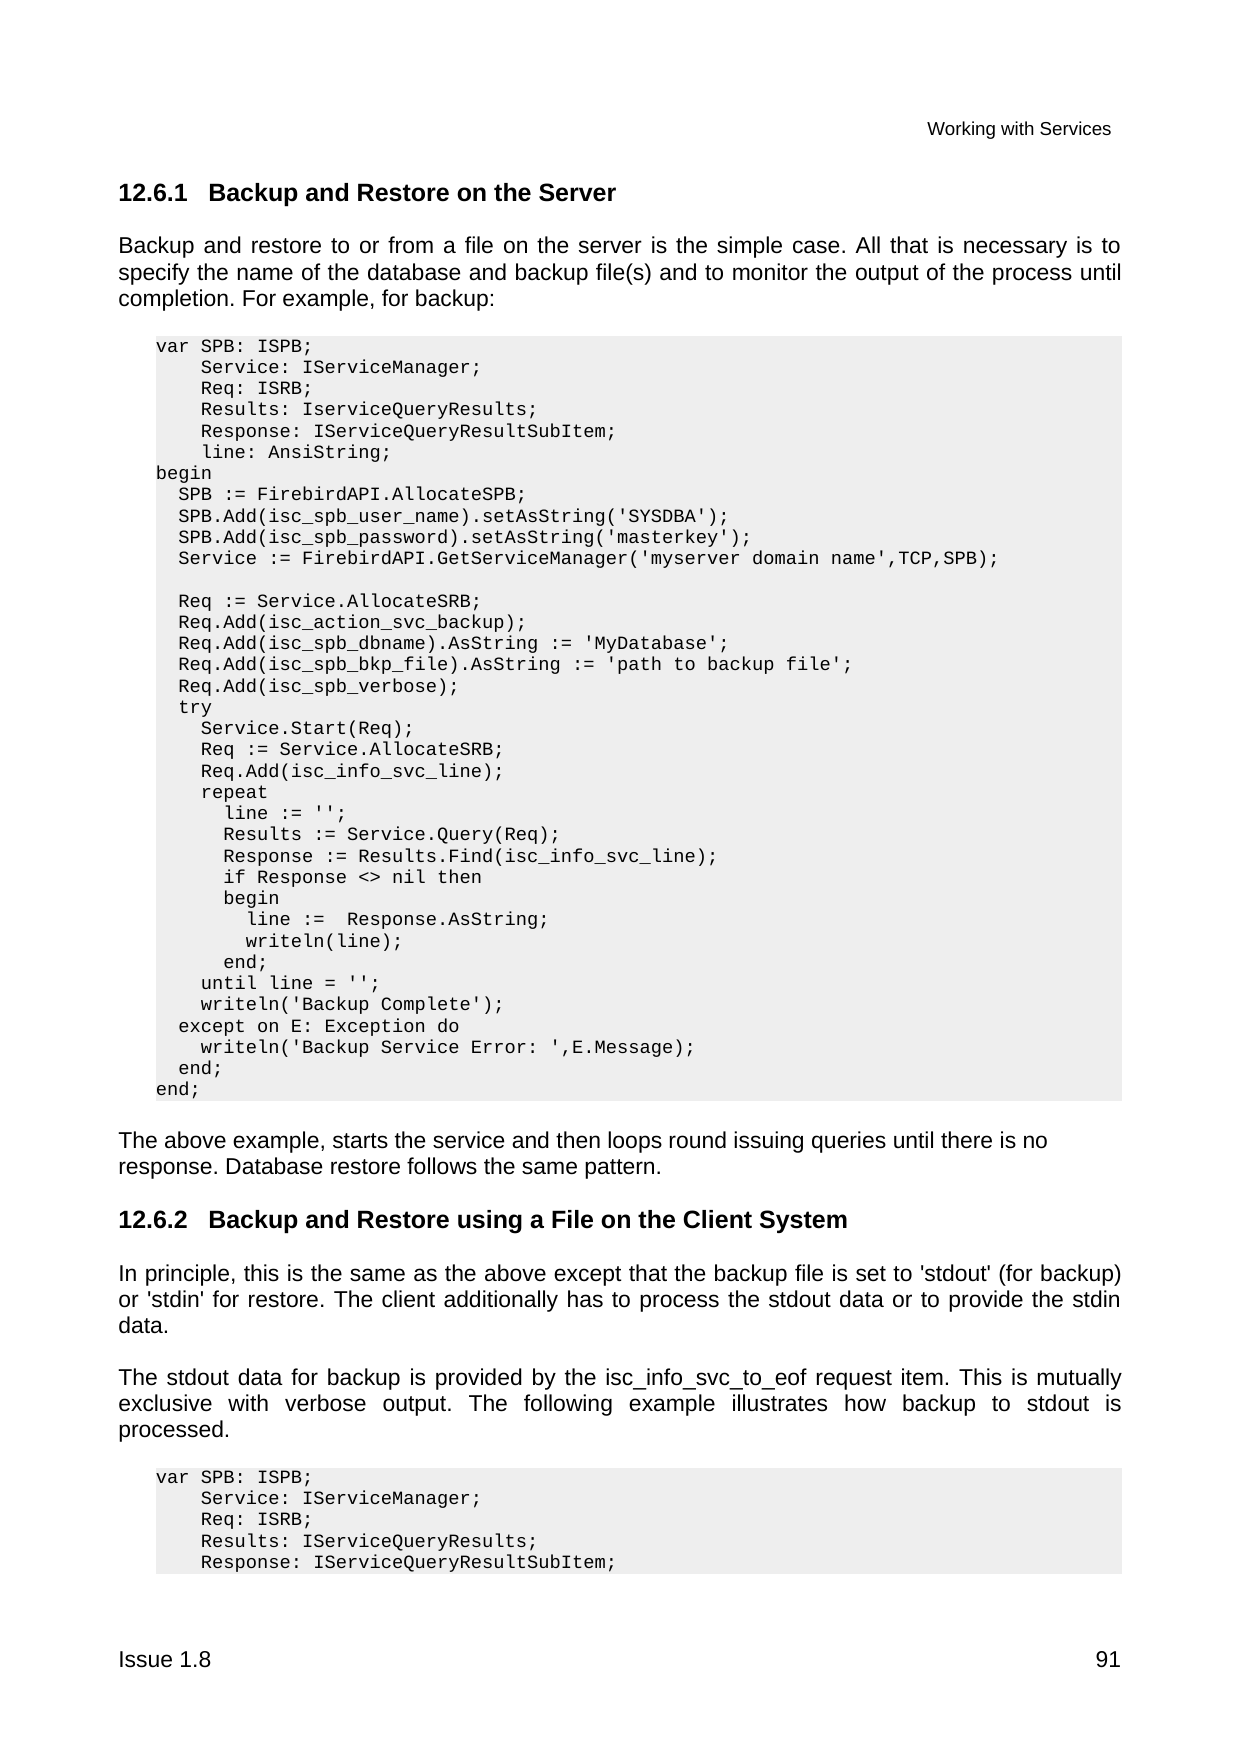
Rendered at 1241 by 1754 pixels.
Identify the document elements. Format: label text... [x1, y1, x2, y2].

text line: AnsiString; [156, 443, 1122, 464]
text writeln('Backup Service Error: ',E.Message); [156, 1038, 1122, 1059]
text Service: IServiceManager; [156, 358, 1122, 379]
text Req: ISRB; [156, 1510, 1122, 1531]
text In principle, this is the same as the above except that the backup file is set to 'stdout' (for backup) or 'stdin' for restore. The client additionally has to process the stdout data or to provide the stdin data. [118, 1259, 1122, 1338]
text Backup and restore to or from a file on the server is the simple case. All that is necessary is to specify the name of the database and backup file(s) and to monitor the output of the process until completion. For example, for backup: [118, 232, 1122, 311]
text Req.Add(isc_spb_bkp_file).AsString := 'path to backup file'; [156, 655, 1122, 676]
text begin [156, 889, 1122, 910]
text var SPB: ISPB; [156, 1468, 1122, 1489]
text Results := Service.Query(Req); [156, 825, 1122, 846]
subtitle Backup and Restore on the Server [118, 178, 1122, 207]
text var SPB: ISPB; [156, 336, 1122, 358]
text except on E: Exception do [156, 1016, 1122, 1038]
text Service := FirebirdAPI.GetServiceManager('myserver domain name',TCP,SPB); [156, 549, 1122, 570]
text if Response <> nil then [156, 868, 1122, 889]
text Response: IServiceQueryResultSubItem; [156, 421, 1122, 443]
text Service: IServiceManager; [156, 1489, 1122, 1510]
text writeln(line); [156, 931, 1122, 953]
text SPB := FirebirdAPI.AllocateSPB; [156, 485, 1122, 506]
text try [156, 698, 1122, 719]
text Response: IServiceQueryResultSubItem; [156, 1553, 1122, 1574]
text Results: IserviceQueryResults; [156, 400, 1122, 421]
text Response := Results.Find(isc_info_svc_line); [156, 846, 1122, 868]
text until line = ''; [156, 974, 1122, 995]
text Req.Add(isc_info_svc_line); [156, 761, 1122, 783]
text Results: IServiceQueryResults; [156, 1531, 1122, 1553]
text The above example, starts the service and then loops round issuing queries until there is no response. Database restore follows the same pattern. [118, 1127, 1122, 1180]
text line := Response.AsString; [156, 910, 1122, 931]
text begin [156, 464, 1122, 485]
text Req.Add(isc_spb_dbname).AsString := 'MyDatabase'; [156, 634, 1122, 655]
text repeat [156, 783, 1122, 804]
text Req.Add(isc_spb_verbose); [156, 676, 1122, 698]
text line := ''; [156, 804, 1122, 825]
text Req.Add(isc_action_svc_backup); [156, 613, 1122, 634]
text end; [156, 953, 1122, 974]
text writeln('Backup Complete'); [156, 995, 1122, 1016]
text end; [156, 1080, 1122, 1101]
text Service.Start(Req); [156, 719, 1122, 740]
text The stdout data for backup is provided by the isc_info_svc_to_eof request item. This is mutually exclusive with verbose output. The following example illustrates how backup to stdout is processed. [118, 1363, 1122, 1443]
text Req := Service.AllocateSRB; [156, 740, 1122, 761]
text Req := Service.AllocateSRB; [156, 591, 1122, 613]
text end; [156, 1059, 1122, 1080]
text Req: ISRB; [156, 379, 1122, 400]
text SPB.Add(isc_spb_password).setAsString('masterkey'); [156, 528, 1122, 549]
text SPB.Add(isc_spb_user_name).setAsString('SYSDBA'); [156, 506, 1122, 528]
subtitle Backup and Restore using a File on the Client System [118, 1205, 1122, 1234]
